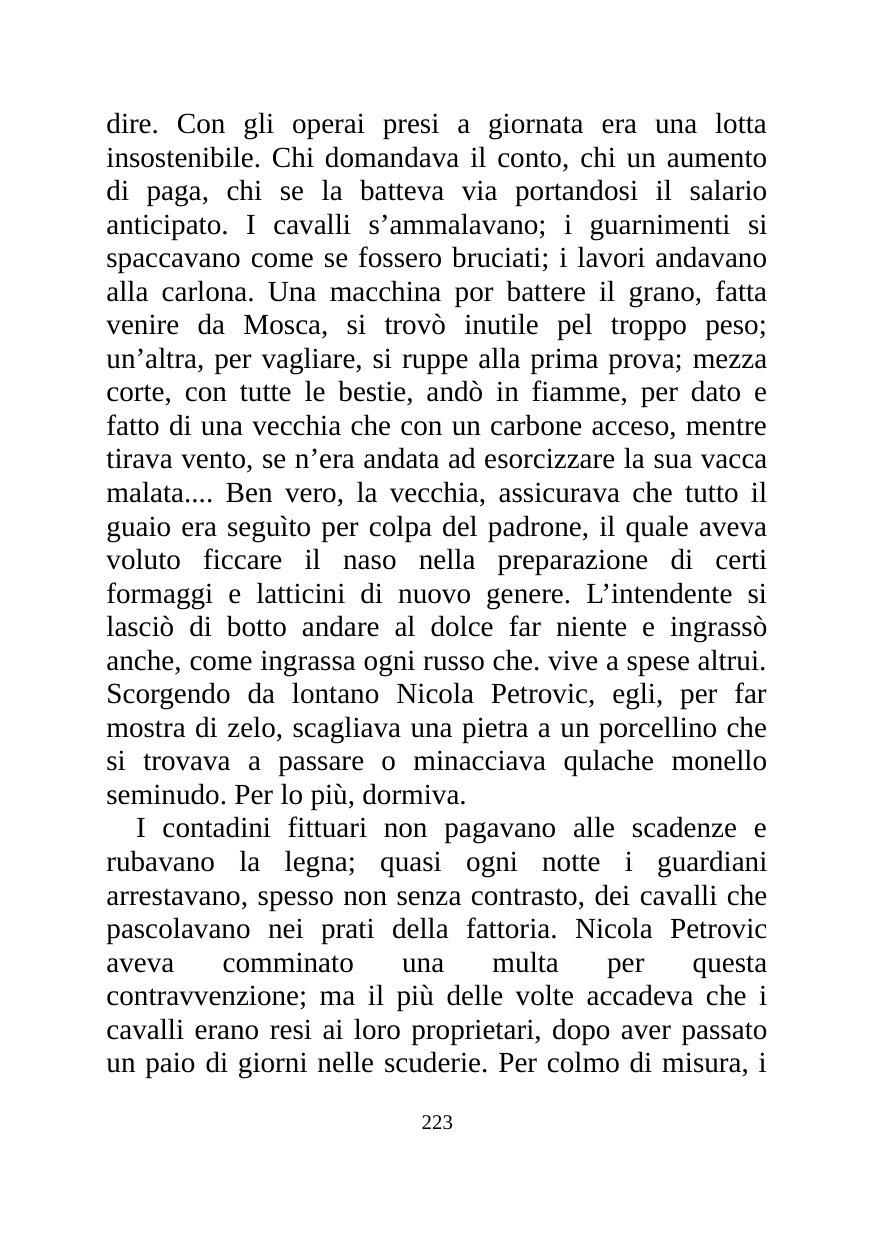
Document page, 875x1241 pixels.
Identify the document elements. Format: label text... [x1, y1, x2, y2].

text dire. Con gli operai presi a giornata era una lotta insostenibile. Chi domandava il conto, chi un aumento di paga, chi se la batteva via portandosi il salario anticipato. I cavalli s’ammalavano; i guarnimenti si spaccavano come se fossero bruciati; i lavori andavano alla carlona. Una macchina por battere il grano, fatta venire da Mosca, si trovò inutile pel troppo peso; un’altra, per vagliare, si ruppe alla prima prova; mezza corte, con tutte le bestie, andò in fiamme, per dato e fatto di una vecchia che con un carbone acceso, mentre tirava vento, se n’era andata ad esorcizzare la sua vacca malata.... Ben vero, la vecchia, assicurava che tutto il guaio era seguìto per colpa del padrone, il quale aveva voluto ficcare il naso nella preparazione di certi formaggi e latticini di nuovo genere. L’intendente si lasciò di botto andare al dolce far niente e ingrassò anche, come ingrassa ogni russo che. vive a spese altrui. Scorgendo da lontano Nicola Petrovic, egli, per far mostra di zelo, scagliava una pietra a un porcellino che si trovava a passare o minacciava qulache monello seminudo. Per lo più, dormiva. [106, 106, 768, 811]
text I contadini fittuari non pagavano alle scadenze e rubavano la legna; quasi ogni notte i guardiani arrestavano, spesso non senza contrasto, dei cavalli che pascolavano nei prati della fattoria. Nicola Petrovic aveva comminato una multa per questa contravvenzione; ma il più delle volte accadeva che i cavalli erano resi ai loro proprietari, dopo aver passato un paio di giorni nelle scuderie. Per colmo di misura, i [106, 811, 768, 1079]
